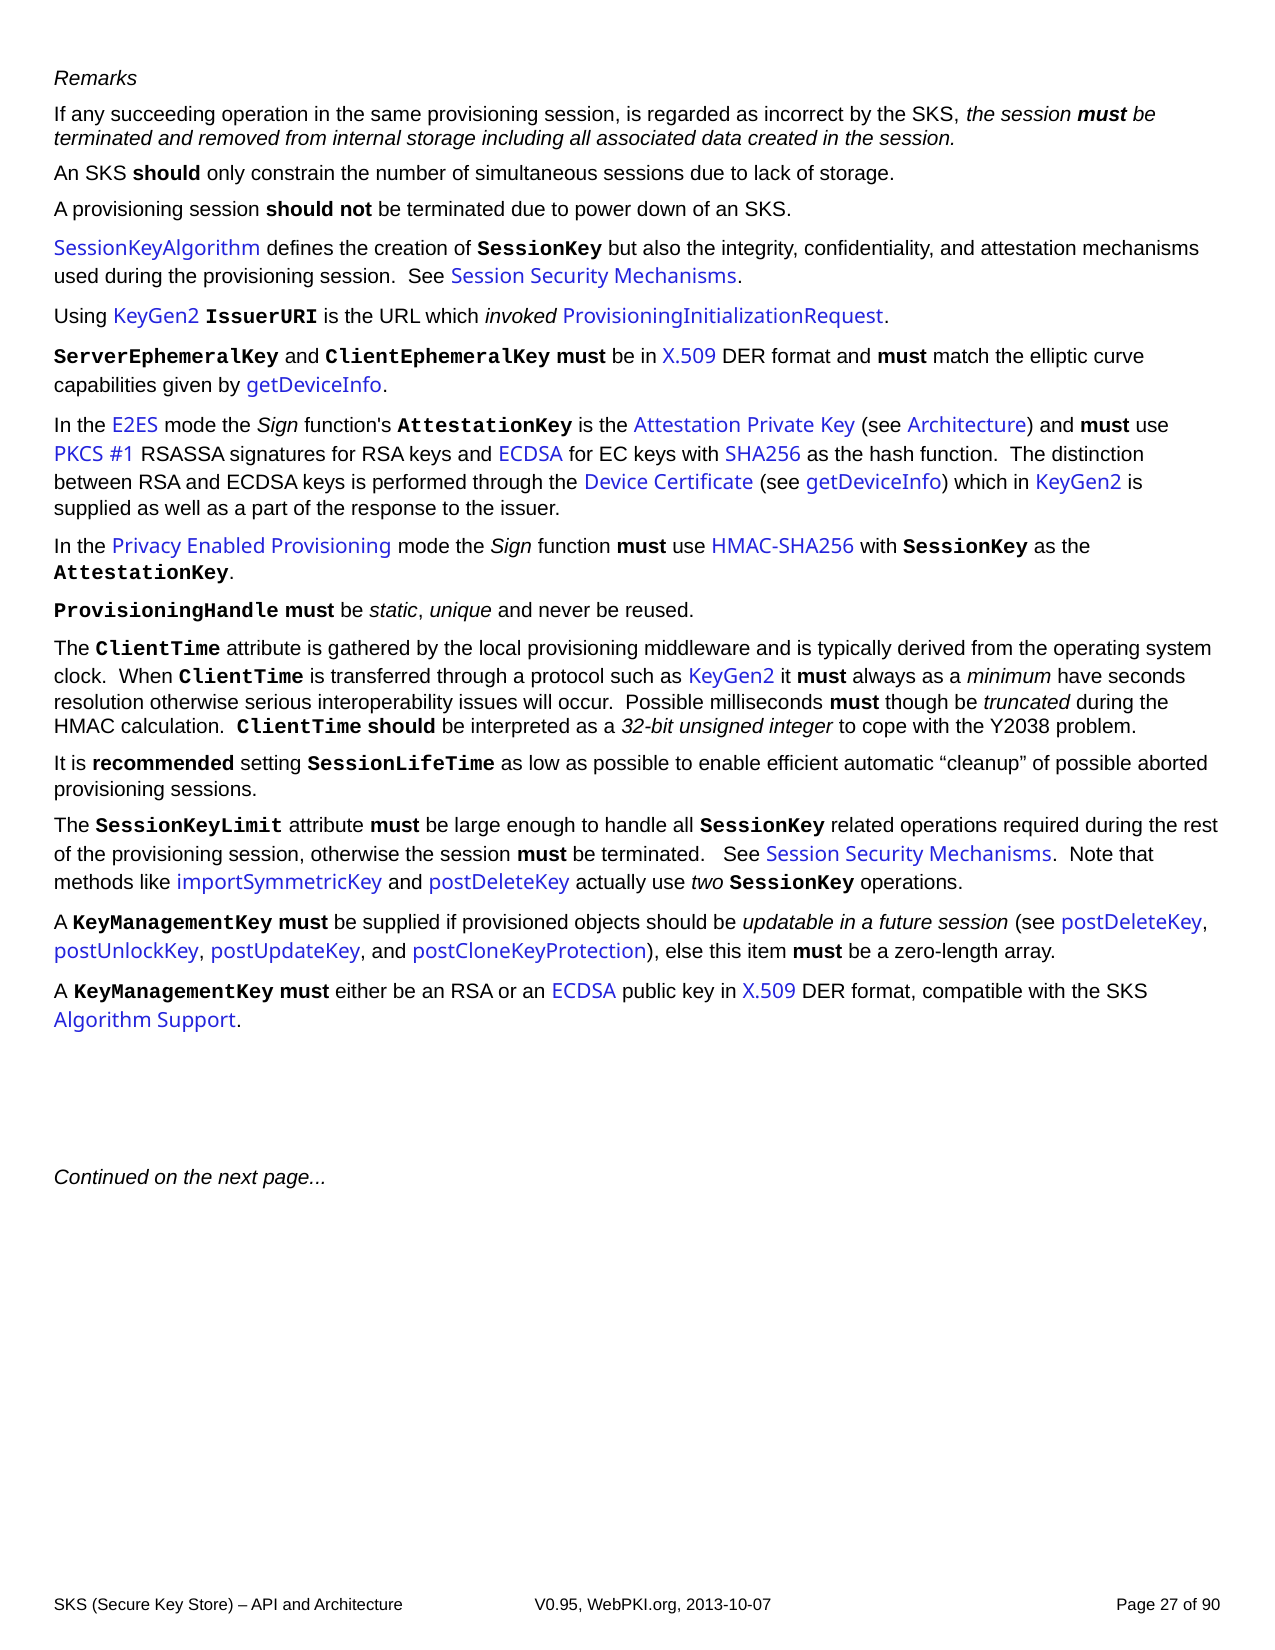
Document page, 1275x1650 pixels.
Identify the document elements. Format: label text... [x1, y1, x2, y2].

text The ClientTime attribute is gathered by the local provisioning middleware and is typically derived from the operating system clock. When ClientTime is transferred through a protocol such as KeyGen2 it must always as a minimum have seconds resolution otherwise serious interoperability issues will occur. Possible milliseconds must though be truncated during the HMAC calculation. ClientTime should be interpreted as a 32-bit unsigned integer to cope with the Y2038 problem. [54, 635, 1221, 739]
text It is recommended setting SessionLifeTime as low as possible to enable efficient automatic “cleanup” of possible aborted provisioning sessions. [54, 751, 1221, 801]
text A KeyManagementKey must be supplied if provisioned objects should be updatable in a future session (see postDeleteKey, postUnlockKey, postUpdateKey, and postCloneKeyProtection), else this item must be a zero-length array. [54, 907, 1221, 964]
text Continued on the next page... [54, 1165, 1221, 1189]
text In the Privacy Enabled Provisioning mode the Sign function must use HMAC-SHA256 with SessionKey as the AttestationKey. [54, 532, 1221, 586]
text ServerEphemeralKey and ClientEphemeralKey must be in X.509 DER format and must match the elliptic curve capabilities given by getDeviceInfo. [54, 342, 1221, 399]
text Using KeyGen2 IssuerURI is the URL which invoked ProvisioningInitializationRequest. [54, 301, 1221, 330]
text Remarks [54, 66, 1221, 90]
text If any succeeding operation in the same provisioning session, is regarded as incorrect by the SKS, the session must be terminated and removed from internal storage including all associated data created in the session. [54, 101, 1221, 149]
text A KeyManagementKey must either be an RSA or an ECDSA public key in X.509 DER format, compatible with the SKS Algorithm Support. [54, 976, 1221, 1033]
text The SessionKeyLimit attribute must be large enough to handle all SessionKey related operations required during the rest of the provisioning session, otherwise the session must be terminated. See Session Security Mechanisms. Note that methods like importSymmetricKey and postDeleteKey actually use two SessionKey operations. [54, 813, 1221, 896]
text In the E2ES mode the Sign function's AttestationKey is the Attestation Private Key (see Architecture) and must use PKCS #1 RSASSA signatures for RSA keys and ECDSA for EC keys with SHA256 as the hash function. The distinction between RSA and ECDSA keys is performed through the Device Certificate (see getDeviceInfo) which in KeyGen2 is supplied as well as a part of the response to the issuer. [54, 410, 1221, 520]
text ProvisioningHandle must be static, unique and never be reused. [54, 598, 1221, 623]
text A provisioning session should not be terminated due to power down of an SKS. [54, 197, 1221, 221]
text An SKS should only constrain the number of simultaneous sessions due to lack of storage. [54, 161, 1221, 185]
text SessionKeyAlgorithm defines the creation of SessionKey but also the integrity, confidentiality, and attestation mechanisms used during the provisioning session. See Session Security Mechanisms. [54, 233, 1221, 289]
